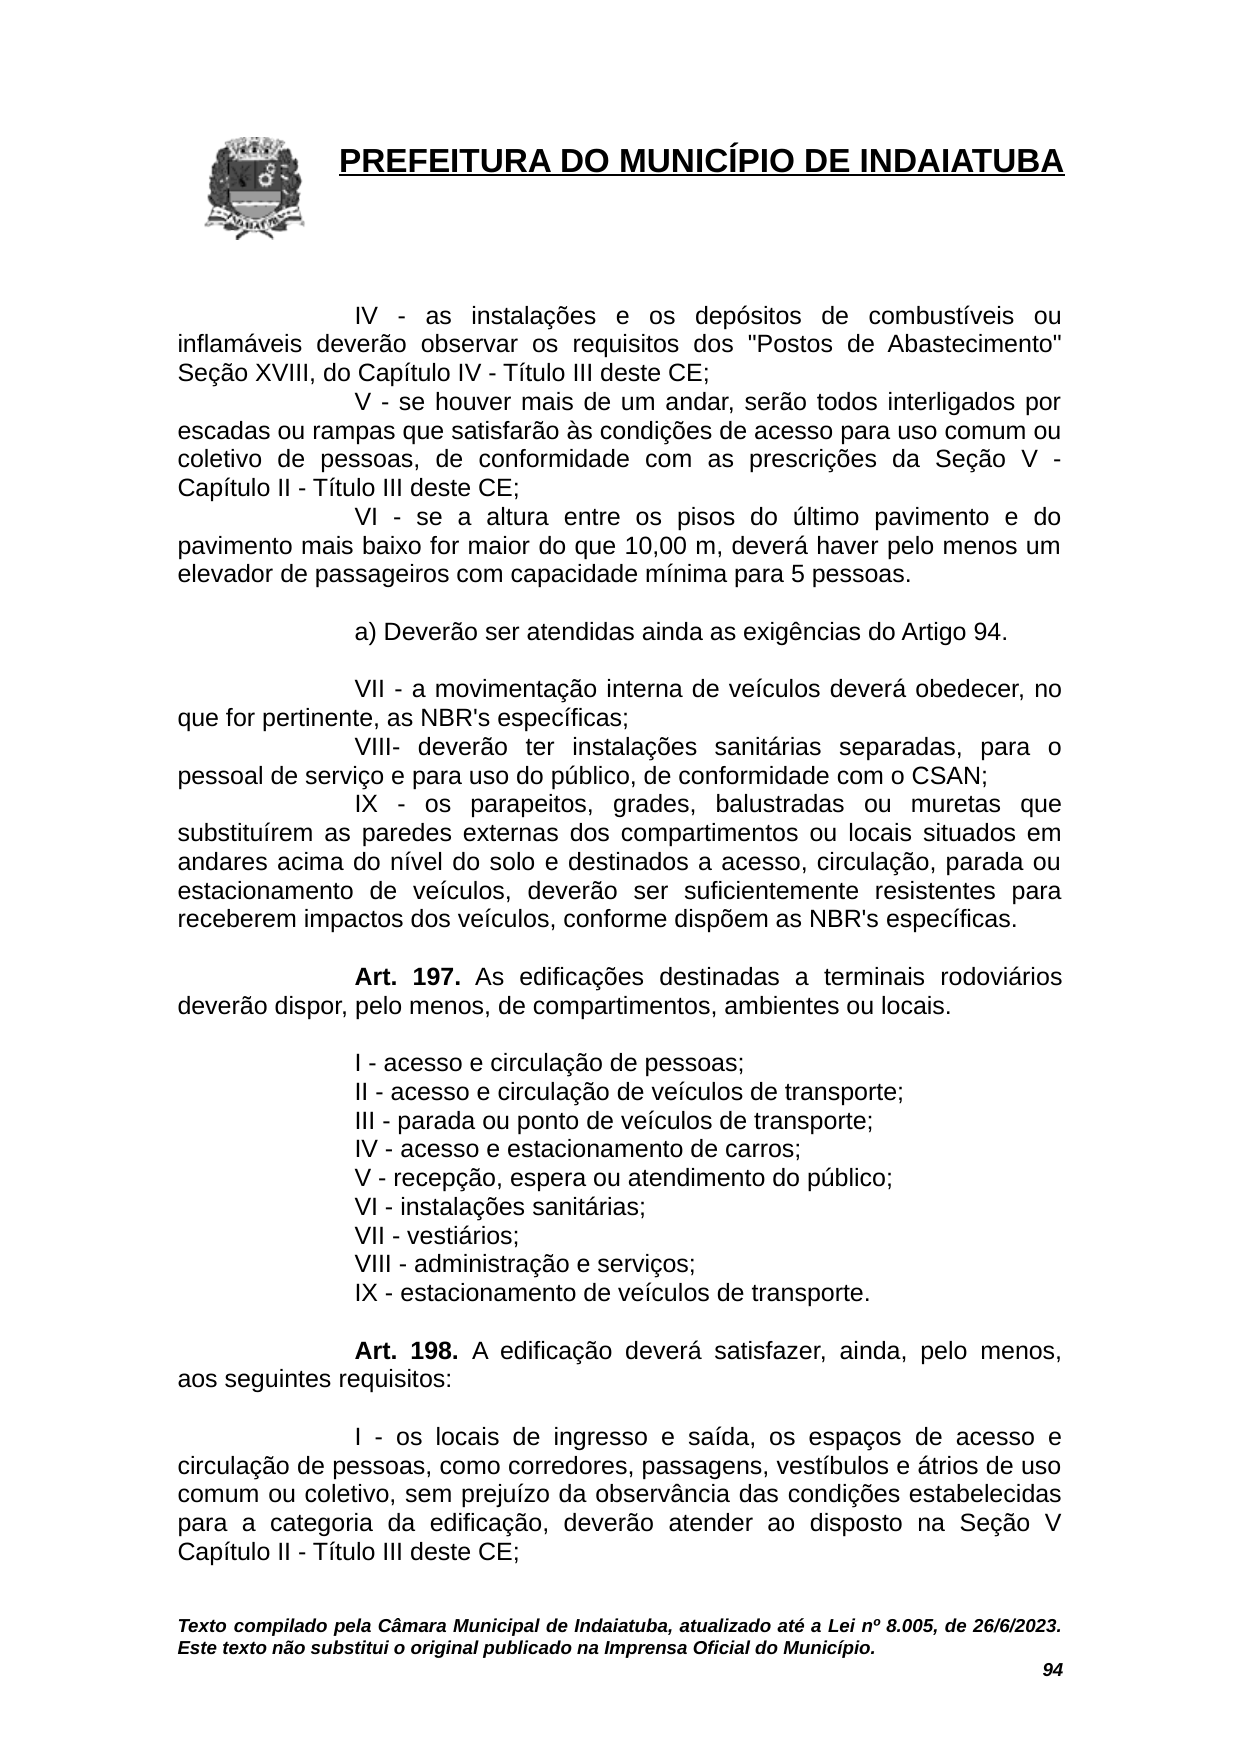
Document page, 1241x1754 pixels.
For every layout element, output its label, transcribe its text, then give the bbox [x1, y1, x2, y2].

text VIII- deverão ter instalações sanitárias separadas, para o pessoal de serviço e para uso do público, de conformidade com o CSAN; [177, 732, 1063, 789]
text Art. 197. As edificações destinadas a terminais rodoviários deverão dispor, pelo menos, de compartimentos, ambientes ou locais. [177, 962, 1063, 1019]
text V - se houver mais de um andar, serão todos interligados por escadas ou rampas que satisfarão às condições de acesso para uso comum ou coletivo de pessoas, de conformidade com as prescrições da Seção V - Capítulo II - Título III deste CE; [177, 387, 1063, 502]
text I - os locais de ingresso e saída, os espaços de acesso e circulação de pessoas, como corredores, passagens, vestíbulos e átrios de uso comum ou coletivo, sem prejuízo da observância das condições estabelecidas para a categoria da edificação, deverão atender ao disposto na Seção V Capítulo II - Título III deste CE; [177, 1422, 1063, 1566]
text IX - estacionamento de veículos de transporte. [177, 1278, 1063, 1307]
text VIII - administração e serviços; [177, 1249, 1063, 1278]
text VII - a movimentação interna de veículos deverá obedecer, no que for pertinente, as NBR's específicas; [177, 674, 1063, 732]
text IX - os parapeitos, grades, balustradas ou muretas que substituírem as paredes externas dos compartimentos ou locais situados em andares acima do nível do solo e destinados a acesso, circulação, parada ou estacionamento de veículos, deverão ser suficientemente resistentes para receberem impactos dos veículos, conforme dispõem as NBR's específicas. [177, 789, 1063, 933]
text Art. 198. A edificação deverá satisfazer, ainda, pelo menos, aos seguintes requisitos: [177, 1336, 1063, 1393]
text VI - se a altura entre os pisos do último pavimento e do pavimento mais baixo for maior do que 10,00 m, deverá haver pelo menos um elevador de passageiros com capacidade mínima para 5 pessoas. [177, 502, 1063, 588]
text a) Deverão ser atendidas ainda as exigências do Artigo 94. [177, 617, 1063, 646]
text I - acesso e circulação de pessoas; [177, 1048, 1063, 1077]
text VII - vestiários; [177, 1221, 1063, 1249]
text VI - instalações sanitárias; [177, 1192, 1063, 1221]
text III - parada ou ponto de veículos de transporte; [177, 1106, 1063, 1134]
text II - acesso e circulação de veículos de transporte; [177, 1077, 1063, 1106]
text IV - acesso e estacionamento de carros; [177, 1134, 1063, 1163]
text V - recepção, espera ou atendimento do público; [177, 1163, 1063, 1192]
text IV - as instalações e os depósitos de combustíveis ou inflamáveis deverão observar os requisitos dos "Postos de Abastecimento" Seção XVIII, do Capítulo IV - Título III deste CE; [177, 301, 1063, 387]
